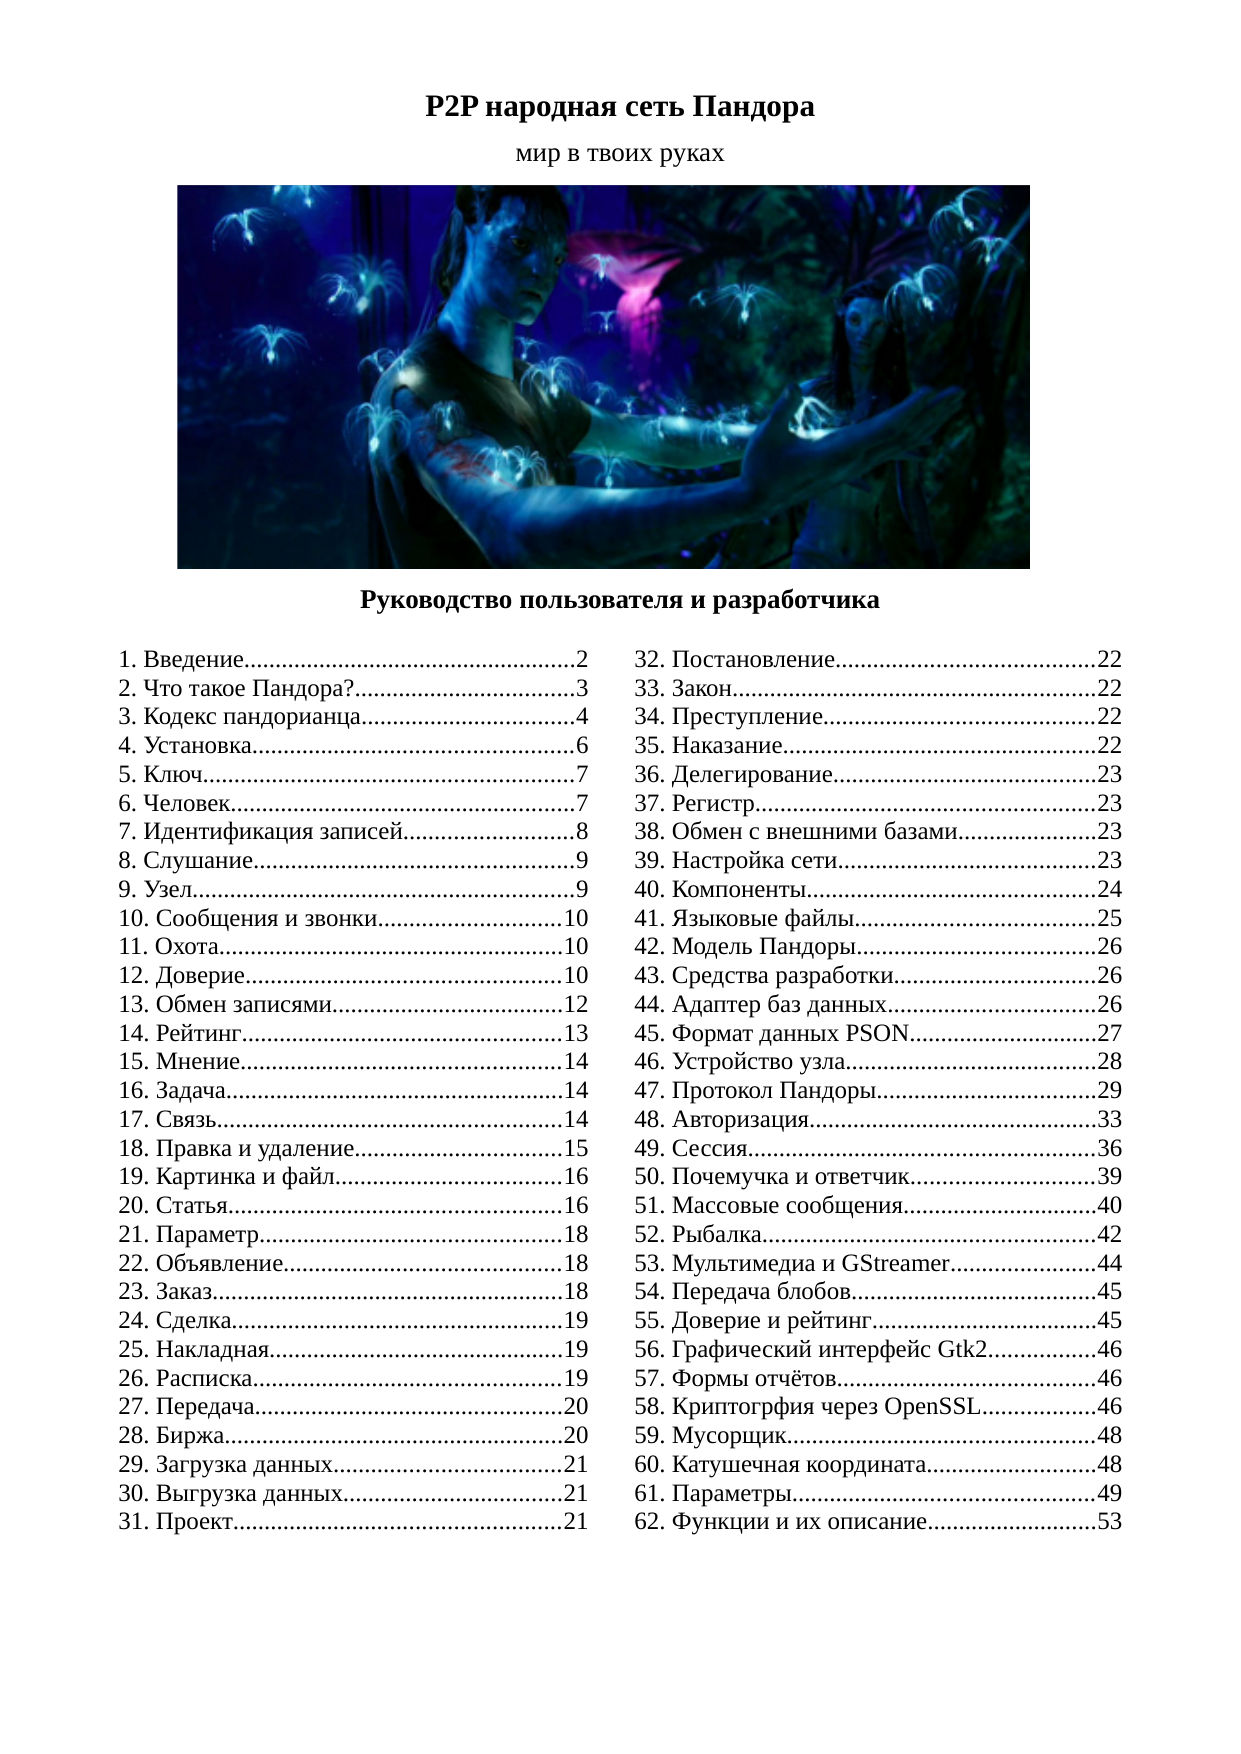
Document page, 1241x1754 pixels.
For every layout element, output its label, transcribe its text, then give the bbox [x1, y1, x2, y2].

text 47. Протокол Пандоры 29 [634, 1075, 1122, 1104]
text 55. Доверие и рейтинг 45 [634, 1305, 1122, 1334]
text 41. Языковые файлы 25 [634, 903, 1122, 931]
text 22. Объявление 18 [118, 1248, 588, 1276]
text 50. Почемучка и ответчик 39 [634, 1161, 1122, 1190]
text 6. Человек 7 [118, 788, 588, 816]
text 45. Формат данных PSON 27 [634, 1018, 1122, 1046]
text 37. Регистр 23 [634, 788, 1122, 816]
text 17. Связь 14 [118, 1104, 588, 1133]
text 43. Средства разработки 26 [634, 960, 1122, 989]
text 23. Заказ 18 [118, 1276, 588, 1305]
text 51. Массовые сообщения 40 [634, 1190, 1122, 1219]
text 39. Настройка сети 23 [634, 845, 1122, 874]
text 31. Проект 21 [118, 1506, 588, 1535]
text 54. Передача блобов 45 [634, 1276, 1122, 1305]
text 16. Задача 14 [118, 1075, 588, 1104]
text 38. Обмен с внешними базами 23 [634, 816, 1122, 845]
text 35. Наказание 22 [634, 730, 1122, 759]
text 58. Криптогрфия через OpenSSL 46 [634, 1391, 1122, 1420]
text 56. Графический интерфейс Gtk2 46 [634, 1334, 1122, 1363]
text 60. Катушечная координата 48 [634, 1449, 1122, 1478]
text 24. Сделка 19 [118, 1305, 588, 1334]
text 44. Адаптер баз данных 26 [634, 989, 1122, 1018]
text 15. Мнение 14 [118, 1046, 588, 1075]
text 61. Параметры 49 [634, 1478, 1122, 1506]
text 20. Cтатья 16 [118, 1190, 588, 1219]
text 53. Мультимедиа и GStreamer 44 [634, 1248, 1122, 1276]
text 18. Правка и удаление 15 [118, 1133, 588, 1161]
text 30. Выгрузка данных 21 [118, 1478, 588, 1506]
text 52. Рыбалка 42 [634, 1219, 1122, 1248]
text 59. Мусорщик 48 [634, 1420, 1122, 1449]
text 34. Преступление 22 [634, 701, 1122, 730]
text 46. Устройство узла 28 [634, 1046, 1122, 1075]
text 26. Расписка 19 [118, 1363, 588, 1391]
text 48. Авторизация 33 [634, 1104, 1122, 1133]
picture [177, 185, 1030, 569]
text мир в твоих руках [118, 136, 1122, 167]
text 27. Передача 20 [118, 1391, 588, 1420]
text 3. Кодекс пандорианца 4 [118, 701, 588, 730]
text 4. Установка 6 [118, 730, 588, 759]
text 25. Накладная 19 [118, 1334, 588, 1363]
text 11. Охота 10 [118, 931, 588, 960]
text 29. Загрузка данных 21 [118, 1449, 588, 1478]
text 40. Компоненты 24 [634, 874, 1122, 903]
text 12. Доверие 10 [118, 960, 588, 989]
text 28. Биржа 20 [118, 1420, 588, 1449]
text 36. Делегирование 23 [634, 759, 1122, 788]
text 33. Закон 22 [634, 673, 1122, 701]
text 42. Модель Пандоры 26 [634, 931, 1122, 960]
text 57. Формы отчётов 46 [634, 1363, 1122, 1391]
text 10. Сообщения и звонки 10 [118, 903, 588, 931]
text 13. Обмен записями 12 [118, 989, 588, 1018]
text 7. Идентификация записей 8 [118, 816, 588, 845]
text Руководство пользователя и разработчика [118, 583, 1122, 614]
text 19. Картинка и файл 16 [118, 1161, 588, 1190]
text 2. Что такое Пандора? 3 [118, 673, 588, 701]
text 5. Ключ 7 [118, 759, 588, 788]
text 32. Постановление 22 [634, 644, 1122, 673]
text 21. Параметр 18 [118, 1219, 588, 1248]
text 49. Сессия 36 [634, 1133, 1122, 1161]
text 14. Рейтинг 13 [118, 1018, 588, 1046]
text 1. Введение 2 [118, 644, 588, 673]
text 8. Слушание 9 [118, 845, 588, 874]
text P2P народная сеть Пандора [118, 87, 1122, 123]
text 9. Узел 9 [118, 874, 588, 903]
text 62. Функции и их описание 53 [634, 1506, 1122, 1535]
